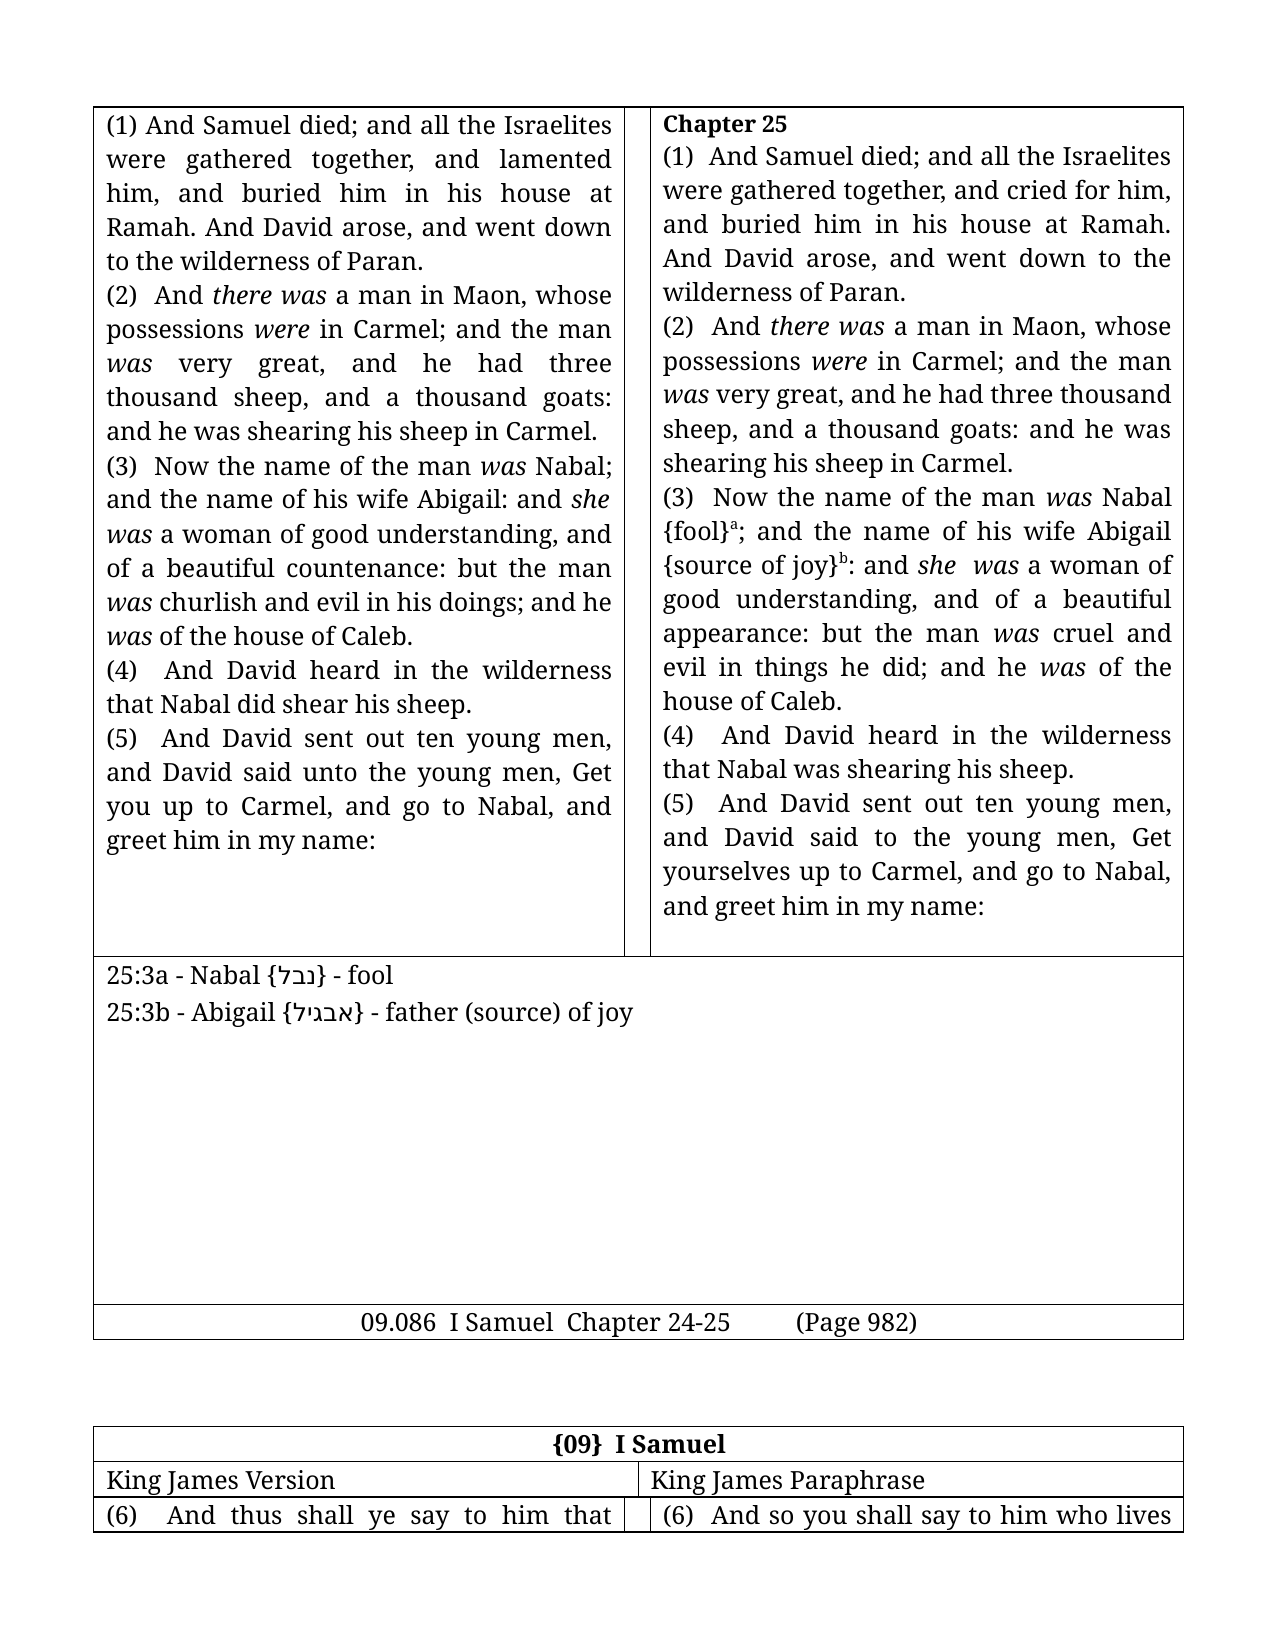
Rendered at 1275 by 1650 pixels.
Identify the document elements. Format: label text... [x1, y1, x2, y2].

table_cell (1) And Samuel died; and all the Israelites were gathered together, and lamented him, and buried him in his house at Ramah. And David arose, and went down to the wilderness of Paran. (2) And there was a man in Maon, whose possessions were in Carmel; and the man was very great, and he had three thousand sheep, and a thousand goats: and he was shearing his sheep in Carmel. (3) Now the name of the man was Nabal; and the name of his wife Abigail: and she was a woman of good understanding, and of a beautiful countenance: but the man was churlish and evil in his doings; and he was of the house of Caleb. (4) And David heard in the wilderness that Nabal did shear his sheep. (5) And David sent out ten young men, and David said unto the young men, Get you up to Carmel, and go to Nabal, and greet him in my name: [94, 108, 624, 956]
table_cell 09.086 I Samuel Chapter 24-25 (Page 982) [94, 1305, 1183, 1339]
table_cell [625, 108, 650, 956]
table_cell (6) And thus shall ye say to him that [94, 1498, 624, 1531]
table_cell Chapter 25 (1) And Samuel died; and all the Israelites were gathered together, and cried for him, and buried him in his house at Ramah. And David arose, and went down to the wilderness of Paran. (2) And there was a man in Maon, whose possessions were in Carmel; and the man was very great, and he had three thousand sheep, and a thousand goats: and he was shearing his sheep in Carmel. (3) Now the name of the man was Nabal {fool}a; and the name of his wife Abigail {source of joy}b: and she was a woman of good understanding, and of a beautiful appearance: but the man was cruel and evil in things he did; and he was of the house of Caleb. (4) And David heard in the wilderness that Nabal was shearing his sheep. (5) And David sent out ten young men, and David said to the young men, Get yourselves up to Carmel, and go to Nabal, and greet him in my name: [651, 108, 1183, 956]
table_cell (6) And so you shall say to him who lives [651, 1498, 1183, 1531]
table_cell [625, 1498, 650, 1531]
table_cell King James Paraphrase [639, 1462, 1183, 1496]
table_cell 25:3a - Nabal {נבל} - fool 25:3b - Abigail {אבגיל} - father (source) of joy [94, 957, 1183, 1304]
table_cell King James Version [94, 1462, 638, 1496]
table_header {09} I Samuel [94, 1427, 1183, 1461]
